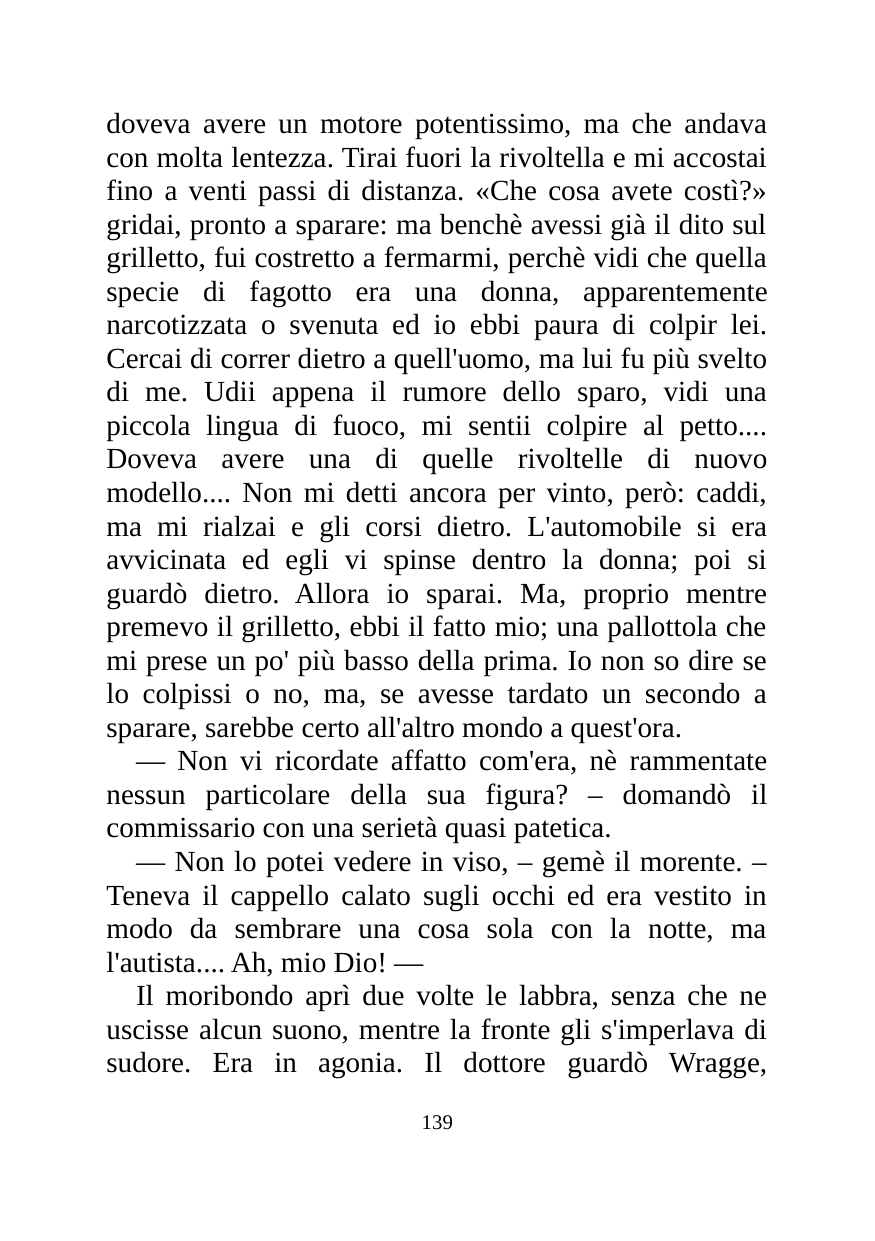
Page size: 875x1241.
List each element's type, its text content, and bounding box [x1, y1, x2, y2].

text Il moribondo aprì due volte le labbra, senza che ne uscisse alcun suono, mentre la fronte gli s'imperlava di sudore. Era in agonia. Il dottore guardò Wragge, [106, 978, 768, 1079]
text doveva avere un motore potentissimo, ma che andava con molta lentezza. Tirai fuori la rivoltella e mi accostai fino a venti passi di distanza. «Che cosa avete costì?» gridai, pronto a sparare: ma benchè avessi già il dito sul grilletto, fui costretto a fermarmi, perchè vidi che quella specie di fagotto era una donna, apparentemente narcotizzata o svenuta ed io ebbi paura di colpir lei. Cercai di correr dietro a quell'uomo, ma lui fu più svelto di me. Udii appena il rumore dello sparo, vidi una piccola lingua di fuoco, mi sentii colpire al petto.... Doveva avere una di quelle rivoltelle di nuovo modello.... Non mi detti ancora per vinto, però: caddi, ma mi rialzai e gli corsi dietro. L'automobile si era avvicinata ed egli vi spinse dentro la donna; poi si guardò dietro. Allora io sparai. Ma, proprio mentre premevo il grilletto, ebbi il fatto mio; una pallottola che mi prese un po' più basso della prima. Io non so dire se lo colpissi o no, ma, se avesse tardato un secondo a sparare, sarebbe certo all'altro mondo a quest'ora. [106, 106, 768, 743]
text — Non vi ricordate affatto com'era, nè rammentate nessun particolare della sua figura? – domandò il commissario con una serietà quasi patetica. [106, 743, 768, 844]
text — Non lo potei vedere in viso, – gemè il morente. – Teneva il cappello calato sugli occhi ed era vestito in modo da sembrare una cosa sola con la notte, ma l'autista.... Ah, mio Dio! — [106, 844, 768, 978]
